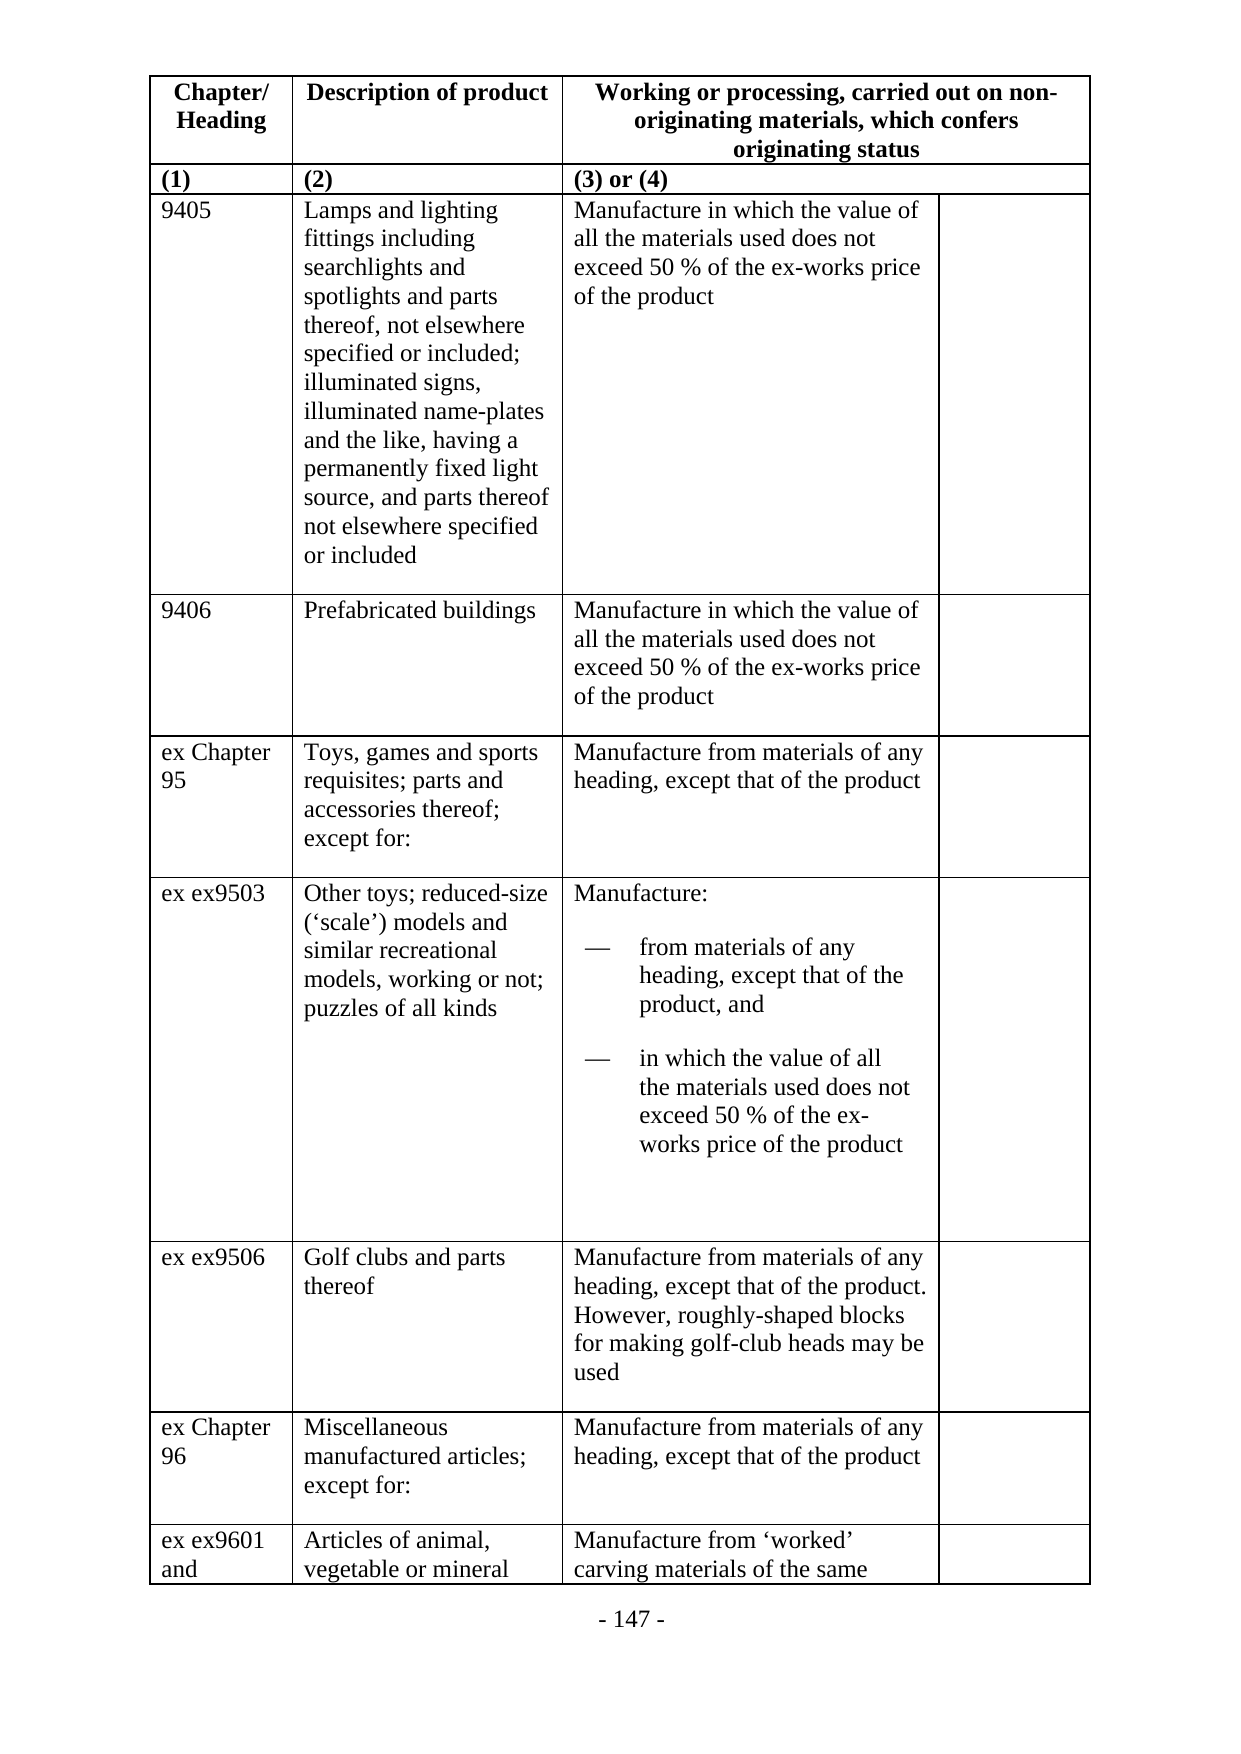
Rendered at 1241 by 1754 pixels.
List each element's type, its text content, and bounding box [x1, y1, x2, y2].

table_cell [940, 1413, 1089, 1524]
table_cell [940, 595, 1089, 735]
table_cell ex Chapter 95 [151, 737, 292, 877]
table_cell Toys, games and sports requisites; parts and accessories thereof; except for: [293, 737, 562, 877]
table_cell ex ex9601 and [151, 1525, 292, 1583]
table_cell 9405 [151, 195, 292, 593]
table_cell Other toys; reduced-size (‘scale’) models and similar recreational models, working or not; puzzles of all kinds [293, 878, 562, 1241]
table_cell in which the value of all the materials used does not exceed 50 % of the ex-works price of the product [628, 1043, 928, 1183]
table_header from materials of any heading, except that of the product, and [628, 932, 928, 1043]
table_cell [940, 195, 1089, 593]
table_cell Miscellaneous manufactured articles; except for: [293, 1413, 562, 1524]
table_header Description of product [293, 77, 562, 163]
table_cell 9406 [151, 595, 292, 735]
table_cell Manufacture from materials of any heading, except that of the product. However, roughly-shaped blocks for making golf-club heads may be used [563, 1242, 938, 1411]
table_cell [940, 1242, 1089, 1411]
table_cell Manufacture from materials of any heading, except that of the product [563, 1413, 938, 1524]
table_header Chapter/Heading [151, 77, 292, 163]
table_cell ex ex9506 [151, 1242, 292, 1411]
table_cell Manufacture: [563, 878, 938, 1241]
table_cell Golf clubs and parts thereof [293, 1242, 562, 1411]
table_header Working or processing, carried out on non-originating materials, which confers originating status [563, 77, 1089, 163]
table_cell Manufacture in which the value of all the materials used does not exceed 50 % of the ex-works price of the product [563, 595, 938, 735]
table_cell [940, 1525, 1089, 1583]
table_cell — [574, 1043, 628, 1183]
table_cell (3) or (4) [563, 165, 1089, 193]
table_cell ex Chapter 96 [151, 1413, 292, 1524]
table_cell (1) [151, 165, 292, 193]
table_cell Prefabricated buildings [293, 595, 562, 735]
table_cell Lamps and lighting fittings including searchlights and spotlights and parts thereof, not elsewhere specified or included; illuminated signs, illuminated name-plates and the like, having a permanently fixed light source, and parts thereof not elsewhere specified or included [293, 195, 562, 593]
table_header — [574, 932, 628, 1043]
table_cell [940, 878, 1089, 1241]
table_cell [940, 737, 1089, 877]
table_cell Manufacture from materials of any heading, except that of the product [563, 737, 938, 877]
table_cell Manufacture from ‘worked’ carving materials of the same [563, 1525, 938, 1583]
table_cell ex ex9503 [151, 878, 292, 1241]
table_cell (2) [293, 165, 562, 193]
table_cell Articles of animal, vegetable or mineral [293, 1525, 562, 1583]
table_cell Manufacture in which the value of all the materials used does not exceed 50 % of the ex-works price of the product [563, 195, 938, 593]
